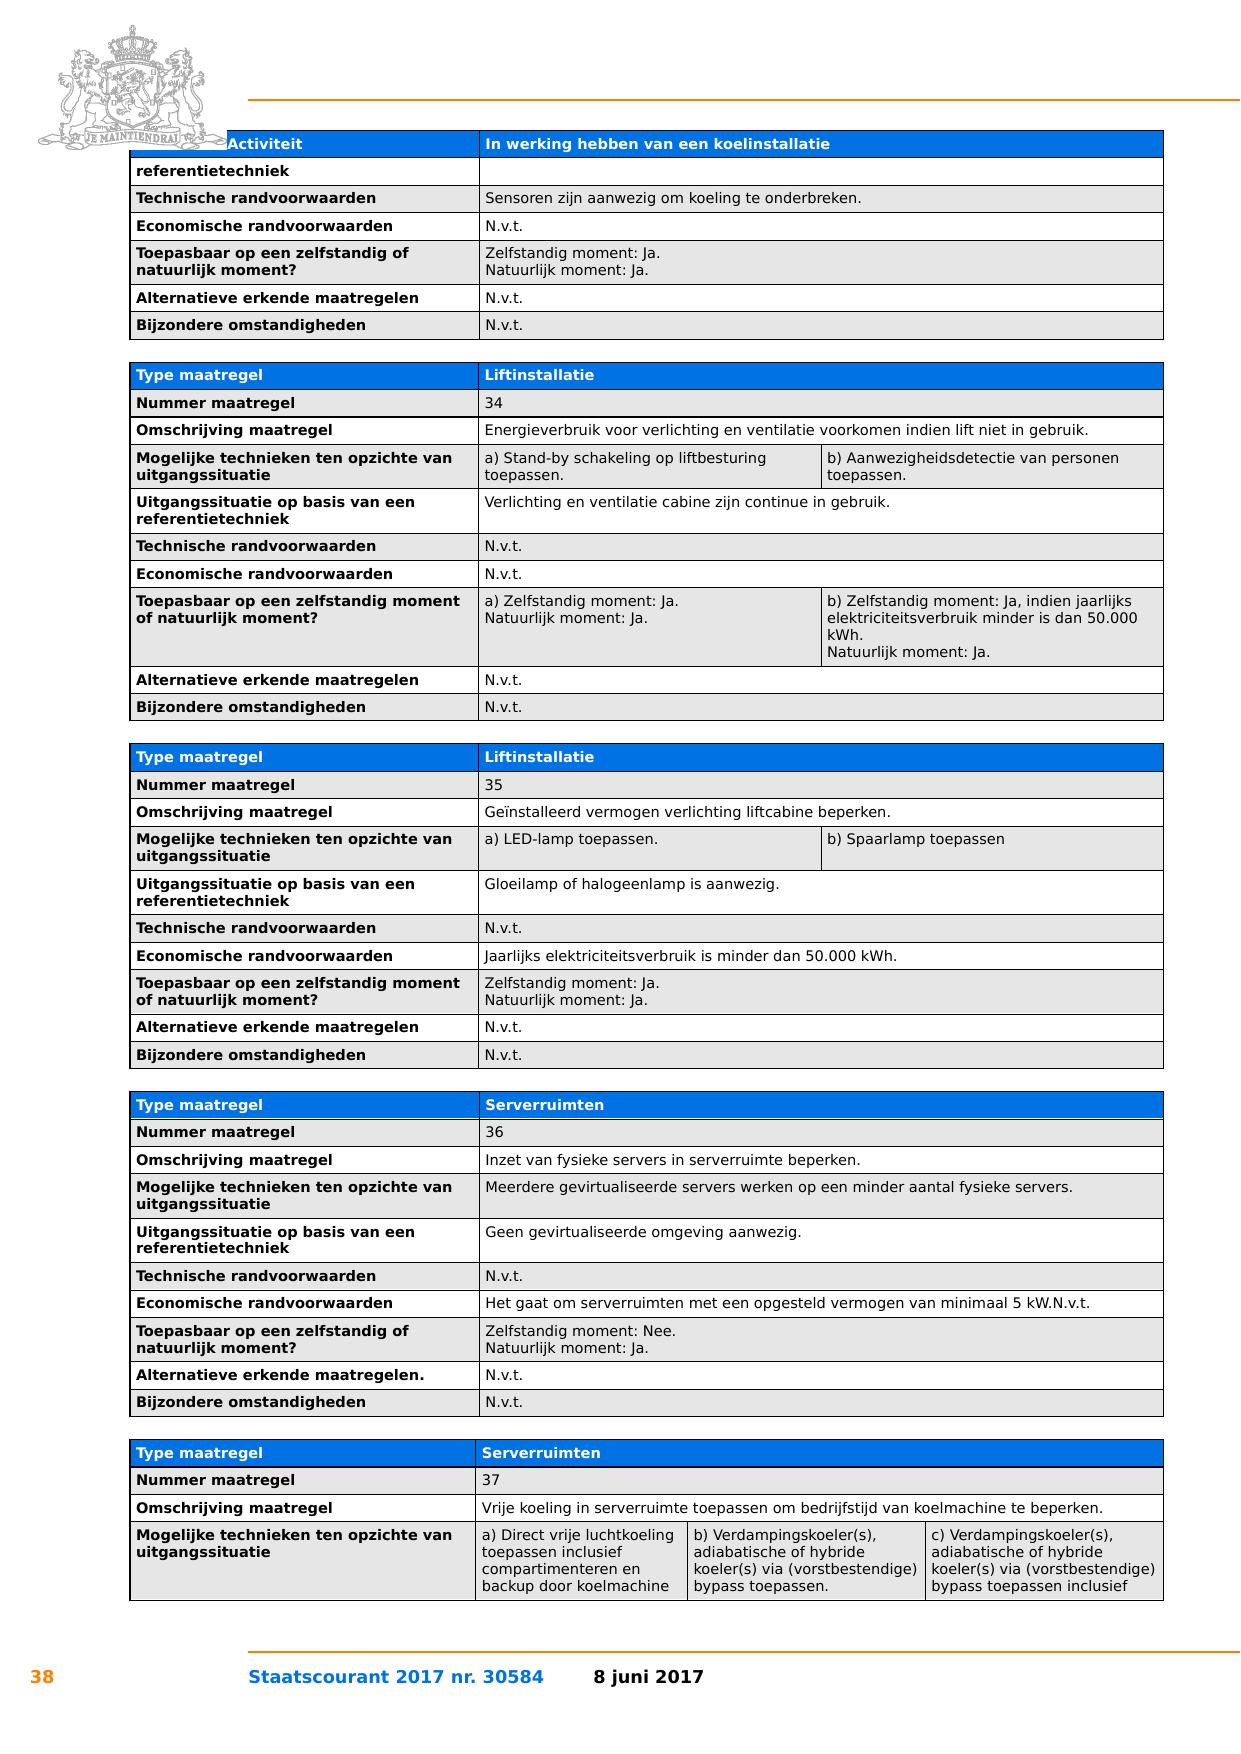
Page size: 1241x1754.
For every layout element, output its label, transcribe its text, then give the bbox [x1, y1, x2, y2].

table_header Serverruimten [480, 1092, 1163, 1118]
table_cell N.v.t. [480, 1362, 1163, 1389]
table_cell Economische randvoorwaarden [131, 1291, 479, 1317]
table_cell 37 [476, 1468, 1163, 1494]
table_cell Uitgangssituatie op basis van een referentietechniek [131, 1219, 479, 1262]
table_cell Mogelijke technieken ten opzichte van uitgangssituatie [131, 1522, 475, 1599]
table_cell N.v.t. [479, 915, 1163, 942]
table_cell Toepasbaar op een zelfstandig of natuurlijk moment? [131, 241, 479, 284]
table_header Type maatregel [131, 363, 478, 389]
table_cell Jaarlijks elektriciteitsverbruik is minder dan 50.000 kWh. [479, 943, 1163, 969]
table_cell Nummer maatregel [131, 390, 478, 416]
table_header Serverruimten [476, 1440, 1163, 1466]
table_cell Energieverbruik voor verlichting en ventilatie voorkomen indien lift niet in gebruik. [479, 418, 1163, 444]
table_cell Bijzondere omstandigheden [131, 694, 478, 720]
table_cell Alternatieve erkende maatregelen [131, 1015, 478, 1041]
table_cell Uitgangssituatie op basis van een referentietechniek [131, 489, 478, 532]
table_cell Nummer maatregel [131, 1120, 479, 1146]
table_cell Omschrijving maatregel [131, 799, 478, 826]
table_cell b) Aanwezigheidsdetectie van personen toepassen. [822, 445, 1163, 488]
table_cell Inzet van fysieke servers in serverruimte beperken. [480, 1147, 1163, 1173]
table_cell c) Verdampingskoeler(s), adiabatische of hybride koeler(s) via (vorstbestendige) bypass toepassen inclusief [926, 1522, 1163, 1599]
table_cell N.v.t. [479, 1015, 1163, 1041]
table_header Activiteit [131, 131, 479, 157]
table_cell Technische randvoorwaarden [131, 186, 479, 212]
table_cell Economische randvoorwaarden [131, 213, 479, 239]
table_cell Verlichting en ventilatie cabine zijn continue in gebruik. [479, 489, 1163, 532]
table_cell N.v.t. [479, 534, 1163, 560]
table_cell Mogelijke technieken ten opzichte van uitgangssituatie [131, 1174, 479, 1218]
table_cell N.v.t. [479, 667, 1163, 693]
table_cell Technische randvoorwaarden [131, 1263, 479, 1289]
table_cell a) LED-lamp toepassen. [479, 827, 821, 870]
table_cell referentietechniek [131, 158, 479, 185]
table_cell Omschrijving maatregel [131, 1147, 479, 1173]
table_cell N.v.t. [480, 1263, 1163, 1289]
table_cell [480, 158, 1163, 185]
table_cell Zelfstandig moment: Ja. Natuurlijk moment: Ja. [479, 970, 1163, 1013]
table_cell N.v.t. [480, 312, 1163, 339]
table_cell Toepasbaar op een zelfstandig moment of natuurlijk moment? [131, 588, 478, 666]
table_cell Sensoren zijn aanwezig om koeling te onderbreken. [480, 186, 1163, 212]
table_cell Alternatieve erkende maatregelen [131, 285, 479, 311]
table_header In werking hebben van een koelinstallatie [480, 131, 1163, 157]
table_cell Gloeilamp of halogeenlamp is aanwezig. [479, 871, 1163, 914]
table_cell Bijzondere omstandigheden [131, 312, 479, 339]
table_header Liftinstallatie [479, 363, 1163, 389]
table_header Liftinstallatie [479, 744, 1163, 771]
table_cell Bijzondere omstandigheden [131, 1042, 478, 1068]
table_cell Geen gevirtualiseerde omgeving aanwezig. [480, 1219, 1163, 1262]
table_cell Omschrijving maatregel [131, 1495, 475, 1521]
table_cell Het gaat om serverruimten met een opgesteld vermogen van minimaal 5 kW.N.v.t. [480, 1291, 1163, 1317]
table_cell Geïnstalleerd vermogen verlichting liftcabine beperken. [479, 799, 1163, 826]
table_cell Alternatieve erkende maatregelen. [131, 1362, 479, 1389]
table_header Type maatregel [131, 1440, 475, 1466]
table_cell Meerdere gevirtualiseerde servers werken op een minder aantal fysieke servers. [480, 1174, 1163, 1218]
table_cell Alternatieve erkende maatregelen [131, 667, 478, 693]
table_header Type maatregel [131, 1092, 479, 1118]
table_cell Mogelijke technieken ten opzichte van uitgangssituatie [131, 445, 478, 488]
table_cell b) Spaarlamp toepassen [822, 827, 1163, 870]
table_cell Bijzondere omstandigheden [131, 1390, 479, 1416]
table_cell N.v.t. [479, 1042, 1163, 1068]
table_cell Omschrijving maatregel [131, 418, 478, 444]
table_cell 35 [479, 772, 1163, 798]
table_cell Economische randvoorwaarden [131, 943, 478, 969]
table_cell N.v.t. [479, 561, 1163, 587]
table_cell Toepasbaar op een zelfstandig moment of natuurlijk moment? [131, 970, 478, 1013]
table_cell Nummer maatregel [131, 1468, 475, 1494]
table_cell N.v.t. [479, 694, 1163, 720]
table_cell Technische randvoorwaarden [131, 915, 478, 942]
table_cell 34 [479, 390, 1163, 416]
table_cell Mogelijke technieken ten opzichte van uitgangssituatie [131, 827, 478, 870]
table_cell b) Verdampingskoeler(s), adiabatische of hybride koeler(s) via (vorstbestendige) bypass toepassen. [688, 1522, 925, 1599]
table_cell Zelfstandig moment: Ja. Natuurlijk moment: Ja. [480, 241, 1163, 284]
table_cell Vrije koeling in serverruimte toepassen om bedrijfstijd van koelmachine te beperken. [476, 1495, 1163, 1521]
table_cell a) Direct vrije luchtkoeling toepassen inclusief compartimenteren en backup door koelmachine [476, 1522, 687, 1599]
picture [38, 25, 227, 150]
table_cell b) Zelfstandig moment: Ja, indien jaarlijks elektriciteitsverbruik minder is dan 50.000 kWh. Natuurlijk moment: Ja. [822, 588, 1163, 666]
table_cell Zelfstandig moment: Nee. Natuurlijk moment: Ja. [480, 1318, 1163, 1361]
table_cell 36 [480, 1120, 1163, 1146]
table_cell Toepasbaar op een zelfstandig of natuurlijk moment? [131, 1318, 479, 1361]
table_cell N.v.t. [480, 285, 1163, 311]
table_header Type maatregel [131, 744, 478, 771]
table_cell Technische randvoorwaarden [131, 534, 478, 560]
table_cell Nummer maatregel [131, 772, 478, 798]
table_cell Uitgangssituatie op basis van een referentietechniek [131, 871, 478, 914]
table_cell Economische randvoorwaarden [131, 561, 478, 587]
table_cell N.v.t. [480, 1390, 1163, 1416]
table_cell N.v.t. [480, 213, 1163, 239]
table_cell a) Zelfstandig moment: Ja. Natuurlijk moment: Ja. [479, 588, 821, 666]
table_cell a) Stand-by schakeling op liftbesturing toepassen. [479, 445, 821, 488]
